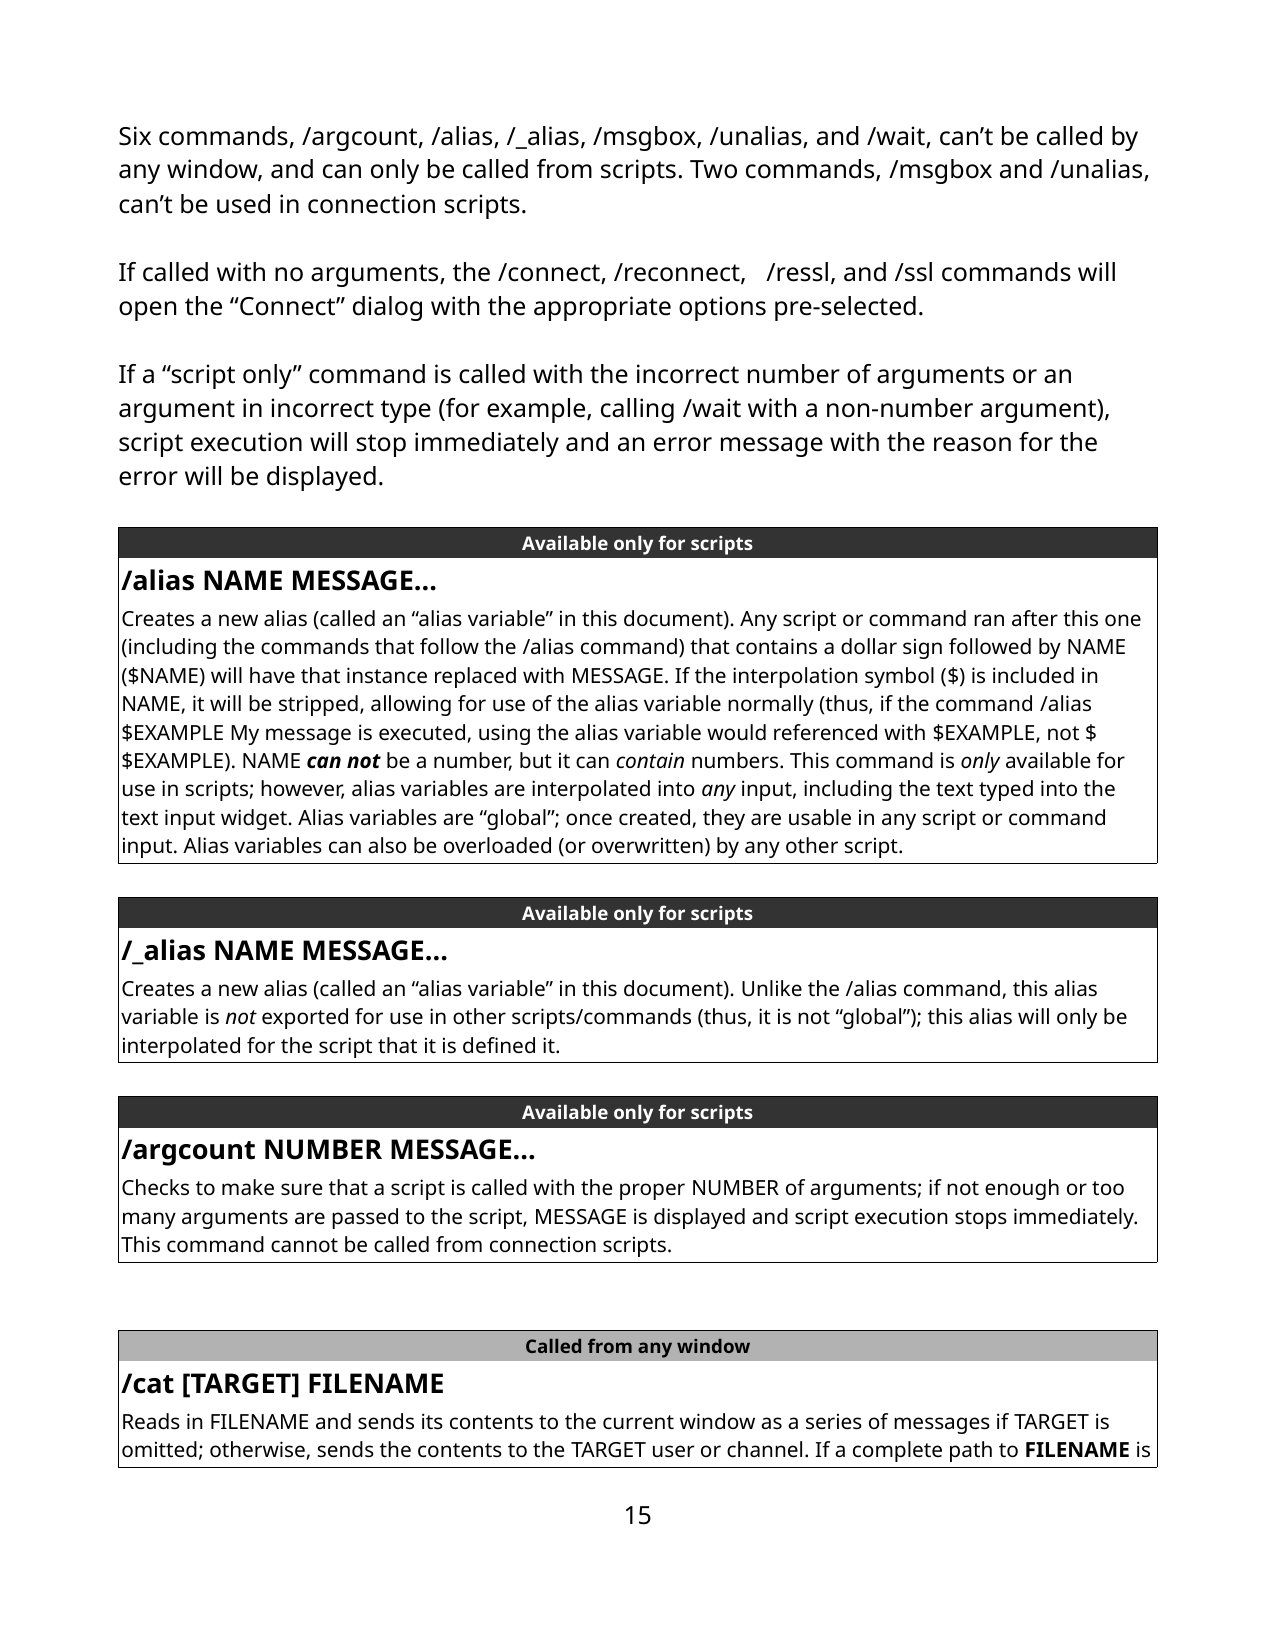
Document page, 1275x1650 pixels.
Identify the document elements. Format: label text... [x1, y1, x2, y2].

table_cell /argcount NUMBER MESSAGE... [119, 1128, 1157, 1171]
table_cell Checks to make sure that a script is called with the proper NUMBER of arguments; if not enough or too many arguments are passed to the script, MESSAGE is displayed and script execution stops immediately. This command cannot be called from connection scripts. [119, 1171, 1157, 1262]
table_cell Reads in FILENAME and sends its contents to the current window as a series of messages if TARGET is omitted; otherwise, sends the contents to the TARGET user or channel. If a complete path to FILENAME is [119, 1404, 1157, 1467]
table_cell /cat [TARGET] FILENAME [119, 1361, 1157, 1404]
table_header Available only for scripts [119, 1097, 1157, 1128]
table_cell Creates a new alias (called an “alias variable” in this document). Any script or command ran after this one (including the commands that follow the /alias command) that contains a dollar sign followed by NAME ($NAME) will have that instance replaced with MESSAGE. If the interpolation symbol ($) is included in NAME, it will be stripped, allowing for use of the alias variable normally (thus, if the command /alias $EXAMPLE My message is executed, using the alias variable would referenced with $EXAMPLE, not $$EXAMPLE). NAME can not be a number, but it can contain numbers. This command is only available for use in scripts; however, alias variables are interpolated into any input, including the text typed into the text input widget. Alias variables are “global”; once created, they are usable in any script or command input. Alias variables can also be overloaded (or overwritten) by any other script. [119, 601, 1157, 863]
table_header Available only for scripts [119, 898, 1157, 928]
table_cell /_alias NAME MESSAGE... [119, 929, 1157, 971]
text Six commands, /argcount, /alias, /_alias, /msgbox, /unalias, and /wait, can’t be called by any window, and can only be called from scripts. Two commands, /msgbox and /unalias, can’t be used in connection scripts. [118, 118, 1157, 220]
table_cell Creates a new alias (called an “alias variable” in this document). Unlike the /alias command, this alias variable is not exported for use in other scripts/commands (thus, it is not “global”); this alias will only be interpolated for the script that it is defined it. [119, 971, 1157, 1062]
table_header Available only for scripts [119, 528, 1157, 558]
table_header Called from any window [119, 1331, 1157, 1361]
table_cell /alias NAME MESSAGE... [119, 558, 1157, 601]
text If called with no arguments, the /connect, /reconnect, /ressl, and /ssl commands will open the “Connect” dialog with the appropriate options pre-selected. [118, 254, 1157, 322]
text If a “script only” command is called with the incorrect number of arguments or an argument in incorrect type (for example, calling /wait with a non-number argument), script execution will stop immediately and an error message with the reason for the error will be displayed. [118, 357, 1157, 493]
